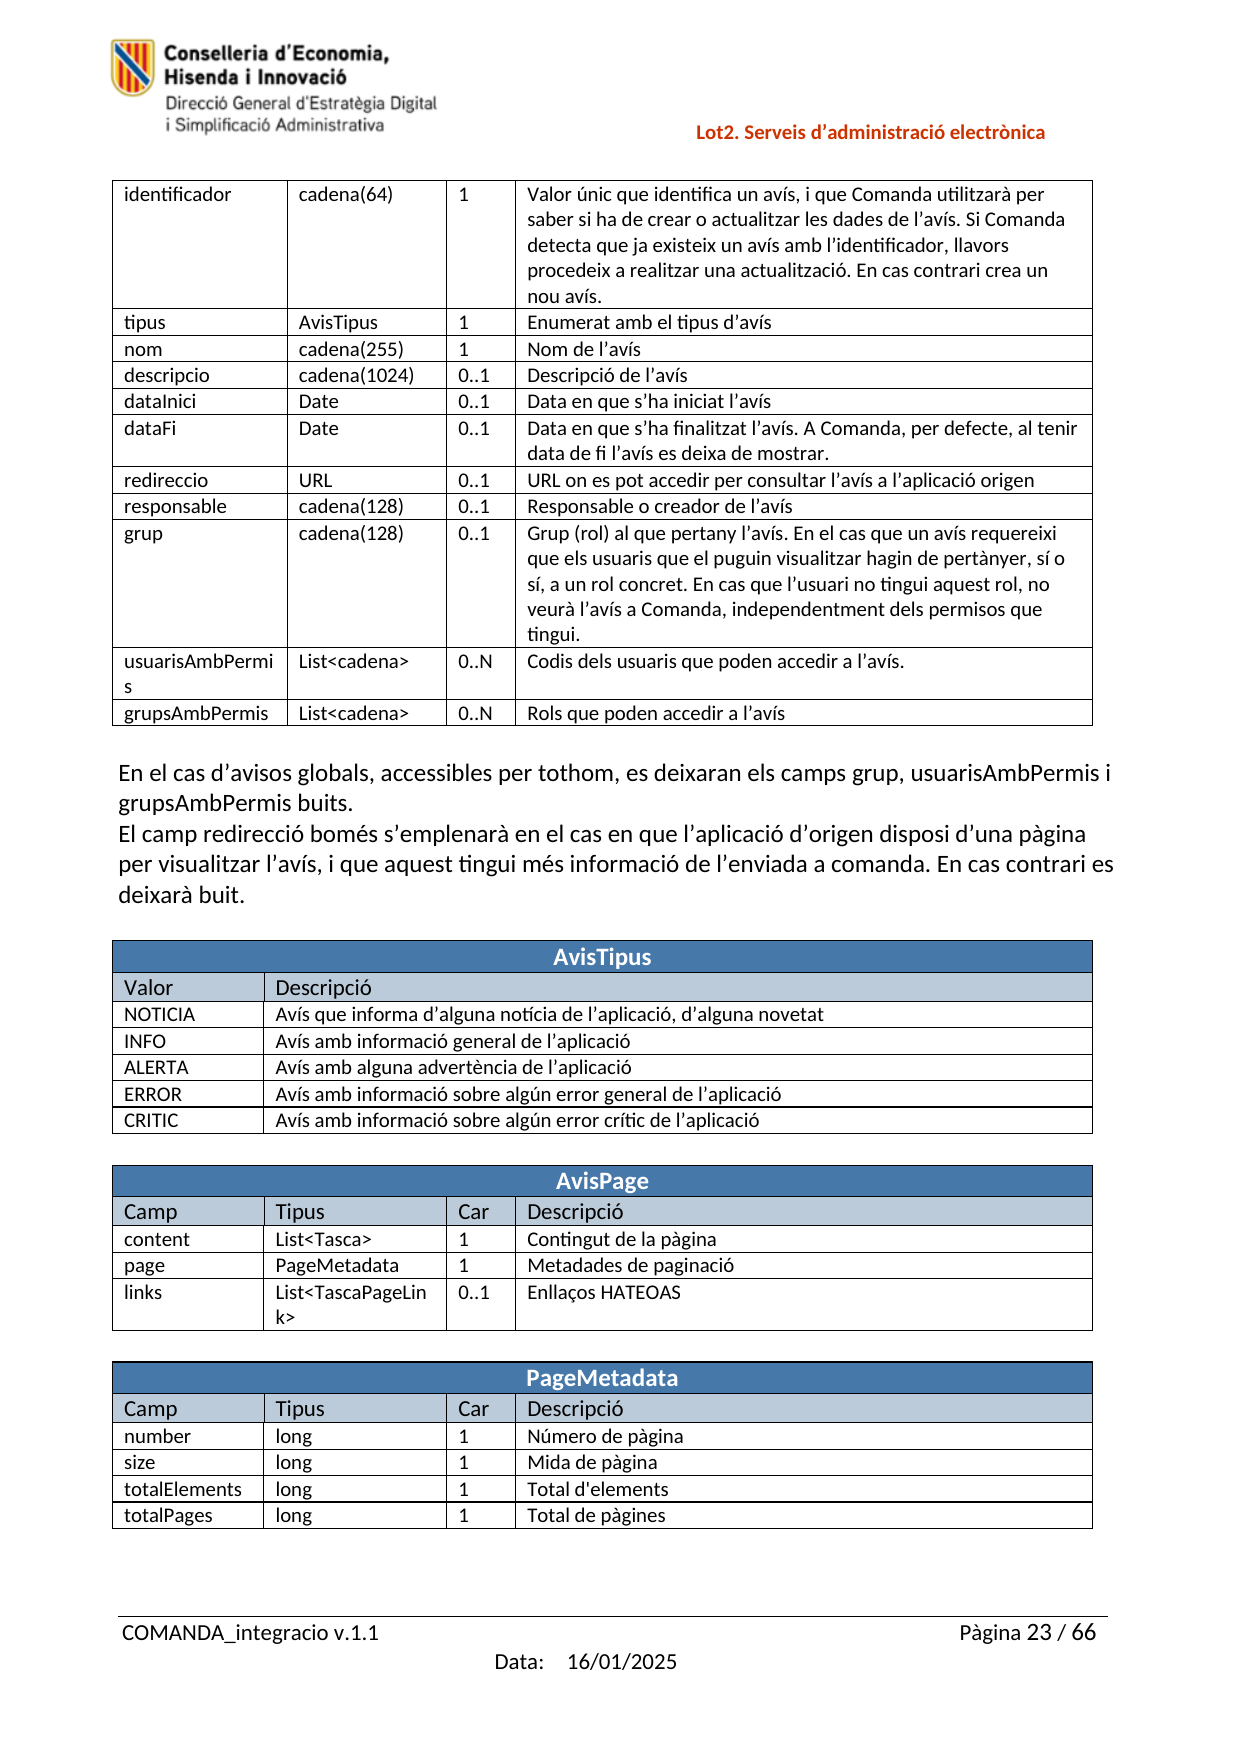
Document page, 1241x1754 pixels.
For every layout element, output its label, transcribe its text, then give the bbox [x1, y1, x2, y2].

table_cell totalElements [113, 1476, 263, 1501]
table_cell Valor únic que identifica un avís, i que Comanda utilitzarà per saber si ha de crear o actualitzar les dades de l’avís. Si Comanda detecta que ja existeix un avís amb l’identificador, llavors procedeix a realitzar una actualització. En cas contrari crea un nou avís. [516, 181, 1092, 308]
picture [100, 26, 467, 156]
table_cell URL on es pot accedir per consultar l’avís a l’aplicació origen [516, 467, 1092, 492]
table_cell Valor [113, 973, 264, 1001]
table_cell List<Tasca> [264, 1226, 446, 1252]
table_cell responsable [113, 494, 287, 519]
text En el cas d’avisos globals, accessibles per tothom, es deixaran els camps grup, usuarisAmbPermis i grupsAmbPermis buits. [118, 757, 1122, 818]
table_cell ALERTA [113, 1055, 263, 1080]
table_cell descripcio [113, 362, 287, 388]
table_cell 1 [447, 336, 515, 361]
table_cell 1 [447, 181, 515, 308]
table_cell Número de pàgina [516, 1423, 1092, 1448]
table_cell Descripció [516, 1197, 1092, 1225]
table_cell long [264, 1476, 446, 1501]
table_cell 1 [447, 1503, 515, 1528]
table_cell 0..1 [447, 389, 515, 414]
table_cell usuarisAmbPermis [113, 648, 287, 699]
table_cell Enllaços HATEOAS [516, 1279, 1092, 1330]
table_cell 0..1 [447, 520, 515, 647]
table_cell Rols que poden accedir a l’avís [516, 700, 1092, 725]
table_cell grupsAmbPermis [113, 700, 287, 725]
table_cell 0..N [447, 648, 515, 699]
table_cell 0..1 [447, 415, 515, 466]
table_cell 1 [447, 1253, 515, 1278]
table_cell cadena(128) [288, 494, 446, 519]
table_cell number [113, 1423, 263, 1448]
table_cell identificador [113, 181, 287, 308]
table_cell Avís amb alguna advertència de l’aplicació [264, 1055, 1092, 1080]
table_cell Car [447, 1394, 515, 1422]
table_cell Metadades de paginació [516, 1253, 1092, 1278]
table_cell Nom de l’avís [516, 336, 1092, 361]
table_cell tipus [113, 309, 287, 335]
table_cell ERROR [113, 1081, 263, 1106]
table_cell grup [113, 520, 287, 647]
table_cell List<cadena> [288, 648, 446, 699]
text El camp redirecció bomés s’emplenarà en el cas en que l’aplicació d’origen disposi d’una pàgina per visualitzar l’avís, i que aquest tingui més informació de l’enviada a comanda. En cas contrari es deixarà buit. [118, 818, 1122, 909]
table_cell Enumerat amb el tipus d’avís [516, 309, 1092, 335]
table_cell Total d'elements [516, 1476, 1092, 1501]
table_cell totalPages [113, 1503, 263, 1528]
table_cell Avís amb informació general de l’aplicació [264, 1028, 1092, 1053]
table_cell AvisTipus [288, 309, 446, 335]
table_cell 1 [447, 1423, 515, 1448]
table_cell List<cadena> [288, 700, 446, 725]
table_cell Date [288, 415, 446, 466]
table_cell cadena(255) [288, 336, 446, 361]
table_cell CRITIC [113, 1108, 263, 1133]
table_cell 0..1 [447, 1279, 515, 1330]
table_cell Responsable o creador de l’avís [516, 494, 1092, 519]
table_cell long [264, 1503, 446, 1528]
table_cell Mida de pàgina [516, 1450, 1092, 1475]
table_cell Avís amb informació sobre algún error crític de l’aplicació [264, 1108, 1092, 1133]
table_cell cadena(1024) [288, 362, 446, 388]
table_cell dataInici [113, 389, 287, 414]
table_cell List<TascaPageLink> [264, 1279, 446, 1330]
table_cell NOTICIA [113, 1002, 263, 1027]
table_cell 0..1 [447, 494, 515, 519]
table_cell 1 [447, 1476, 515, 1501]
table_cell Contingut de la pàgina [516, 1226, 1092, 1252]
table_cell 1 [447, 1226, 515, 1252]
table_cell cadena(128) [288, 520, 446, 647]
table_cell long [264, 1423, 446, 1448]
table_cell Avís amb informació sobre algún error general de l’aplicació [264, 1081, 1092, 1106]
table_cell content [113, 1226, 263, 1252]
table_cell Car [447, 1197, 515, 1225]
table_cell cadena(64) [288, 181, 446, 308]
table_cell 0..1 [447, 362, 515, 388]
table_cell Total de pàgines [516, 1503, 1092, 1528]
table_cell 0..N [447, 700, 515, 725]
table_cell URL [288, 467, 446, 492]
table_cell 0..1 [447, 467, 515, 492]
table_cell long [264, 1450, 446, 1475]
table_cell Camp [113, 1394, 264, 1422]
table_header AvisTipus [113, 941, 1092, 972]
table_cell Codis dels usuaris que poden accedir a l’avís. [516, 648, 1092, 699]
table_cell Camp [113, 1197, 264, 1225]
table_cell redireccio [113, 467, 287, 492]
table_cell links [113, 1279, 263, 1330]
table_cell Data en que s’ha finalitzat l’avís. A Comanda, per defecte, al tenir data de fi l’avís es deixa de mostrar. [516, 415, 1092, 466]
table_cell 1 [447, 309, 515, 335]
table_cell Tipus [265, 1197, 446, 1225]
table_cell size [113, 1450, 263, 1475]
table_cell INFO [113, 1028, 263, 1053]
table_header AvisPage [113, 1166, 1092, 1196]
table_cell Data en que s’ha iniciat l’avís [516, 389, 1092, 414]
table_cell page [113, 1253, 263, 1278]
table_cell PageMetadata [264, 1253, 446, 1278]
table_header PageMetadata [113, 1363, 1092, 1393]
table_cell Descripció [516, 1394, 1092, 1422]
table_cell Date [288, 389, 446, 414]
table_cell nom [113, 336, 287, 361]
table_cell Avís que informa d’alguna notícia de l’aplicació, d’alguna novetat [264, 1002, 1092, 1027]
table_cell Grup (rol) al que pertany l’avís. En el cas que un avís requereixi que els usuaris que el puguin visualitzar hagin de pertànyer, sí o sí, a un rol concret. En cas que l’usuari no tingui aquest rol, no veurà l’avís a Comanda, independentment dels permisos que tingui. [516, 520, 1092, 647]
table_cell dataFi [113, 415, 287, 466]
table_cell Descripció de l’avís [516, 362, 1092, 388]
table_cell 1 [447, 1450, 515, 1475]
table_cell Tipus [265, 1394, 446, 1422]
table_cell Descripció [265, 973, 1092, 1001]
